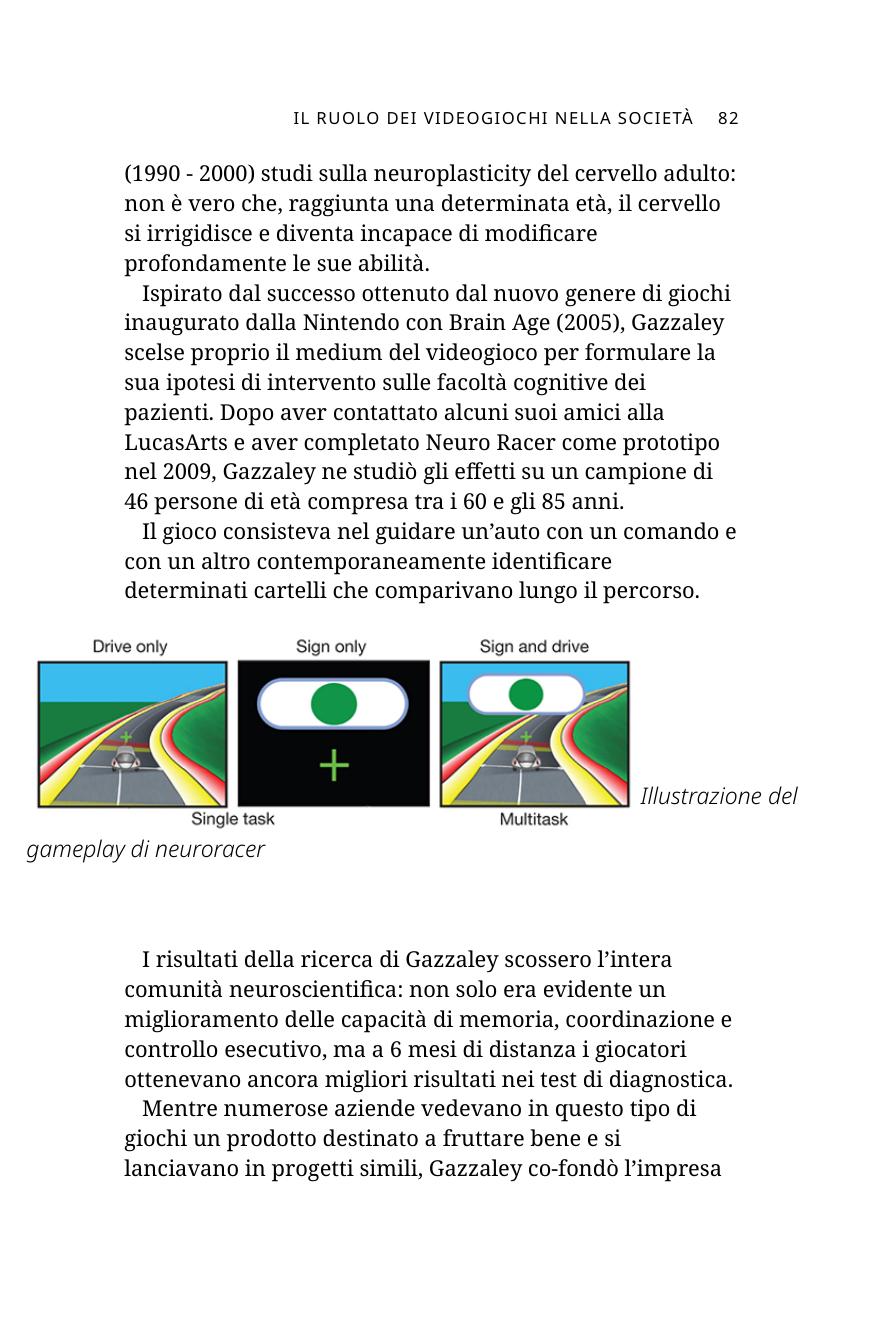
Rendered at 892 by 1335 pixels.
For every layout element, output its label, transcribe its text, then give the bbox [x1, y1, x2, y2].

text I risultati della ricerca di Gazzaley scossero l’intera comunità neuroscientifica: non solo era evidente un miglioramento delle capacità di memoria, coordinazione e controllo esecutivo, ma a 6 mesi di distanza i giocatori ottenevano ancora migliori risultati nei test di diagnostica. [124, 944, 738, 1093]
text Mentre numerose aziende vedevano in questo tipo di giochi un prodotto destinato a fruttare bene e si lanciavano in progetti simili, Gazzaley co-fondò l’impresa [124, 1093, 738, 1183]
text Illustrazione del gameplay di neuroracer [26, 833, 892, 864]
text [26, 864, 892, 944]
picture [26, 633, 641, 833]
text [26, 621, 892, 633]
text [124, 605, 738, 621]
text (1990 - 2000) studi sulla neuroplasticity del cervello adulto: non è vero che, raggiunta una determinata età, il cervello si irrigidisce e diventa incapace di modificare profondamente le sue abilità. [124, 158, 738, 278]
text Il gioco consisteva nel guidare un’auto con un comando e con un altro contemporaneamente identificare determinati cartelli che comparivano lungo il percorso. [124, 516, 738, 605]
text Ispirato dal successo ottenuto dal nuovo genere di giochi inaugurato dalla Nintendo con Brain Age (2005), Gazzaley scelse proprio il medium del videogioco per formulare la sua ipotesi di intervento sulle facoltà cognitive dei pazienti. Dopo aver contattato alcuni suoi amici alla LucasArts e aver completato Neuro Racer come prototipo nel 2009, Gazzaley ne studiò gli effetti su un campione di 46 persone di età compresa tra i 60 e gli 85 anni. [124, 278, 738, 516]
